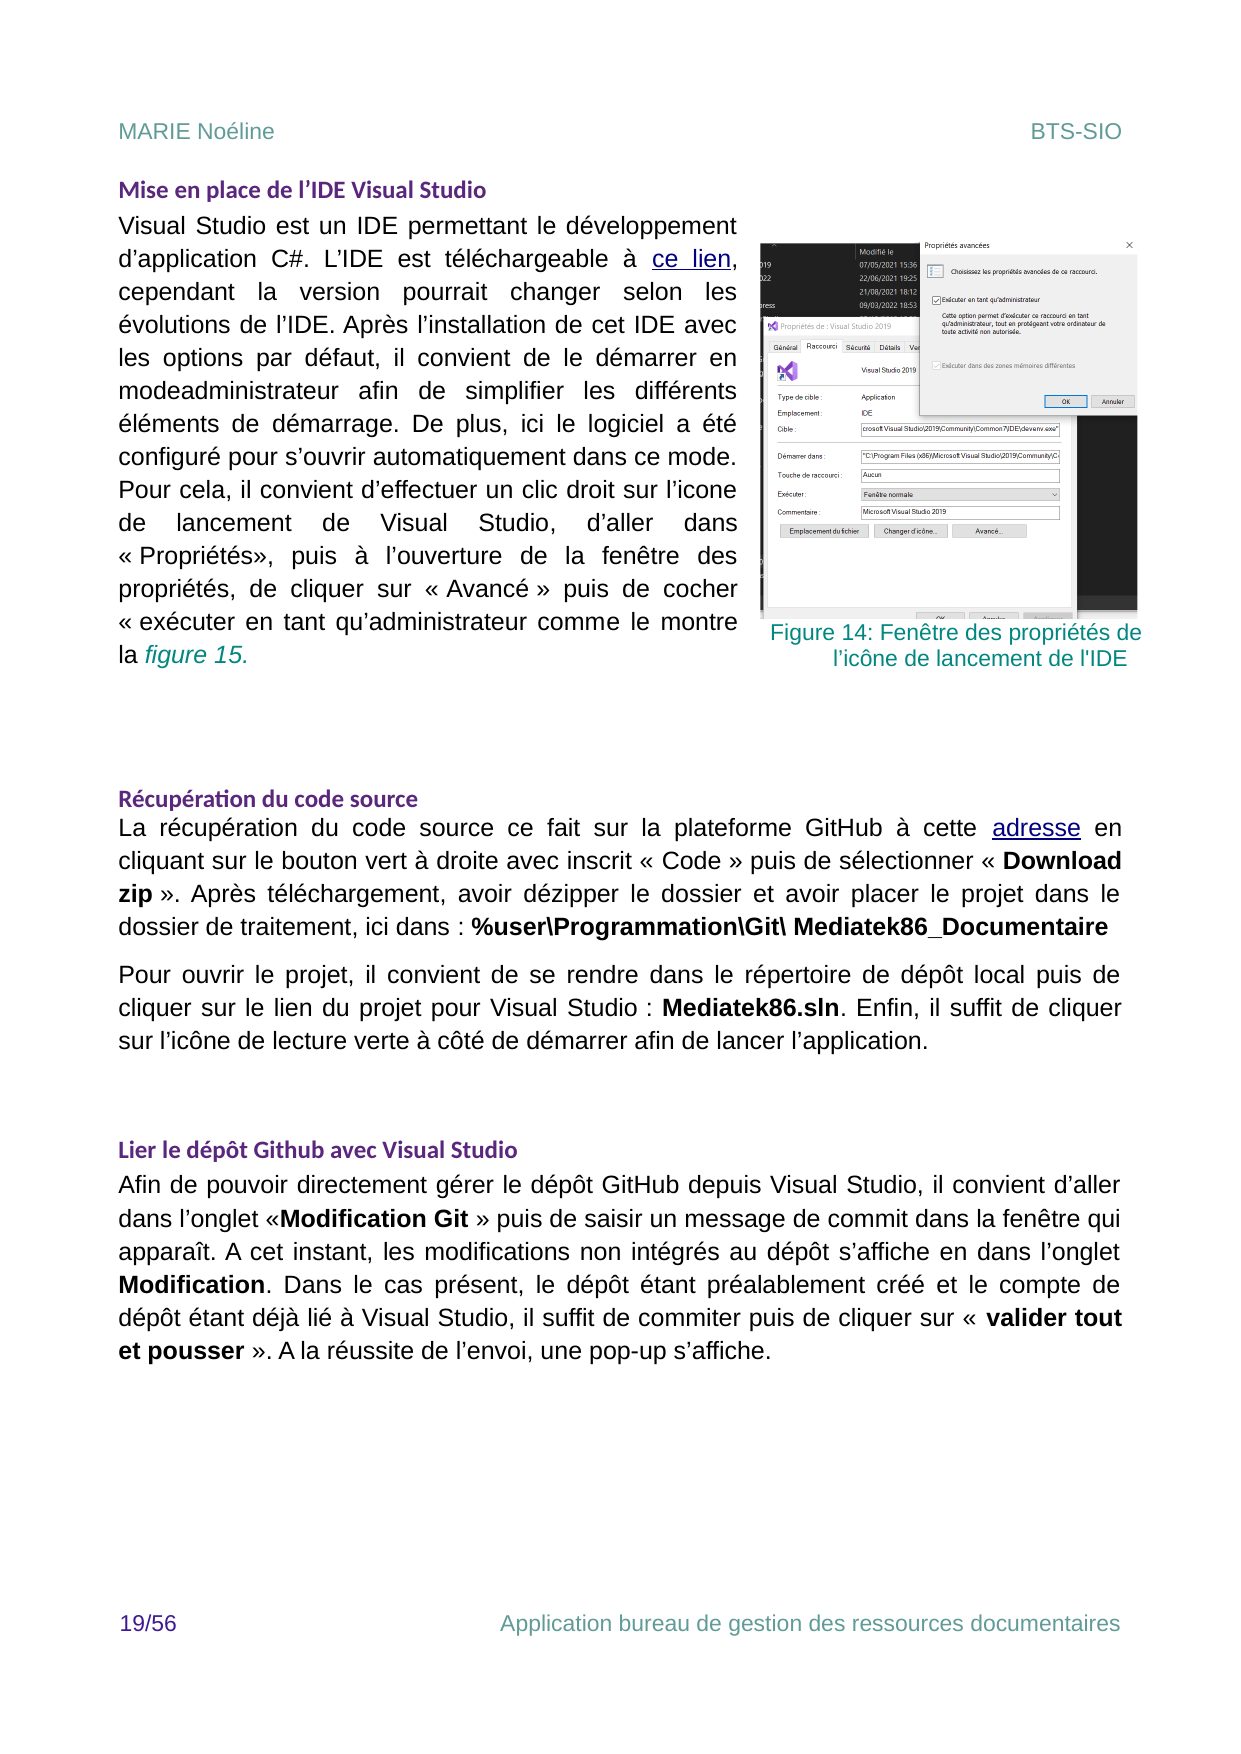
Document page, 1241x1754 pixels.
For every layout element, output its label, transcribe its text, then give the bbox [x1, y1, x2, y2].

text Afin de pouvoir directement gérer le dépôt GitHub depuis Visual Studio, il convient d’aller dans l’onglet «Modification Git » puis de saisir un message de commit dans la fenêtre qui apparaît. A cet instant, les modifications non intégrés au dépôt s’affiche en dans l’onglet Modification. Dans le cas présent, le dépôt étant préalablement créé et le compte de dépôt étant déjà lié à Visual Studio, il suffit de commiter puis de cliquer sur « valider tout et pousser ». A la réussite de l’envoi, une pop-up s’affiche. [118, 1171, 1122, 1364]
text Figure 14: Fenêtre des propriétés de l’icône de lancement de l'IDE [738, 239, 1148, 671]
picture [760, 242, 1138, 619]
subtitle Lier le dépôt Github avec Visual Studio [118, 1134, 1122, 1164]
text La récupération du code source ce fait sur la plateforme GitHub à cette adresse en cliquant sur le bouton vert à droite avec inscrit « Code » puis de sélectionner « Download zip ». Après téléchargement, avoir dézipper le dossier et avoir placer le projet dans le dossier de traitement, ici dans : %user\Programmation\Git\ Mediatek86_Documentaire [118, 813, 1122, 941]
subtitle Mise en place de l’IDE Visual Studio [118, 174, 1122, 204]
text Visual Studio est un IDE permettant le développement d’application C#. L’IDE est téléchargeable à ce lien, cependant la version pourrait changer selon les évolutions de l’IDE. Après l’installation de cet IDE avec les options par défaut, il convient de le démarrer en modeadministrateur afin de simplifier les différents éléments de démarrage. De plus, ici le logiciel a été configuré pour s’ouvrir automatiquement dans ce mode. Pour cela, il convient d’effectuer un clic droit sur l’icone de lancement de Visual Studio, d’aller dans « Propriétés», puis à l’ouverture de la fenêtre des propriétés, de cliquer sur « Avancé » puis de cocher « exécuter en tant qu’administrateur comme le montre la figure 15. [118, 211, 1148, 669]
subtitle Récupération du code source [118, 783, 1122, 813]
text Pour ouvrir le projet, il convient de se rendre dans le répertoire de dépôt local puis de cliquer sur le lien du projet pour Visual Studio : Mediatek86.sln. Enfin, il suffit de cliquer sur l’icône de lecture verte à côté de démarrer afin de lancer l’application. [118, 960, 1122, 1055]
